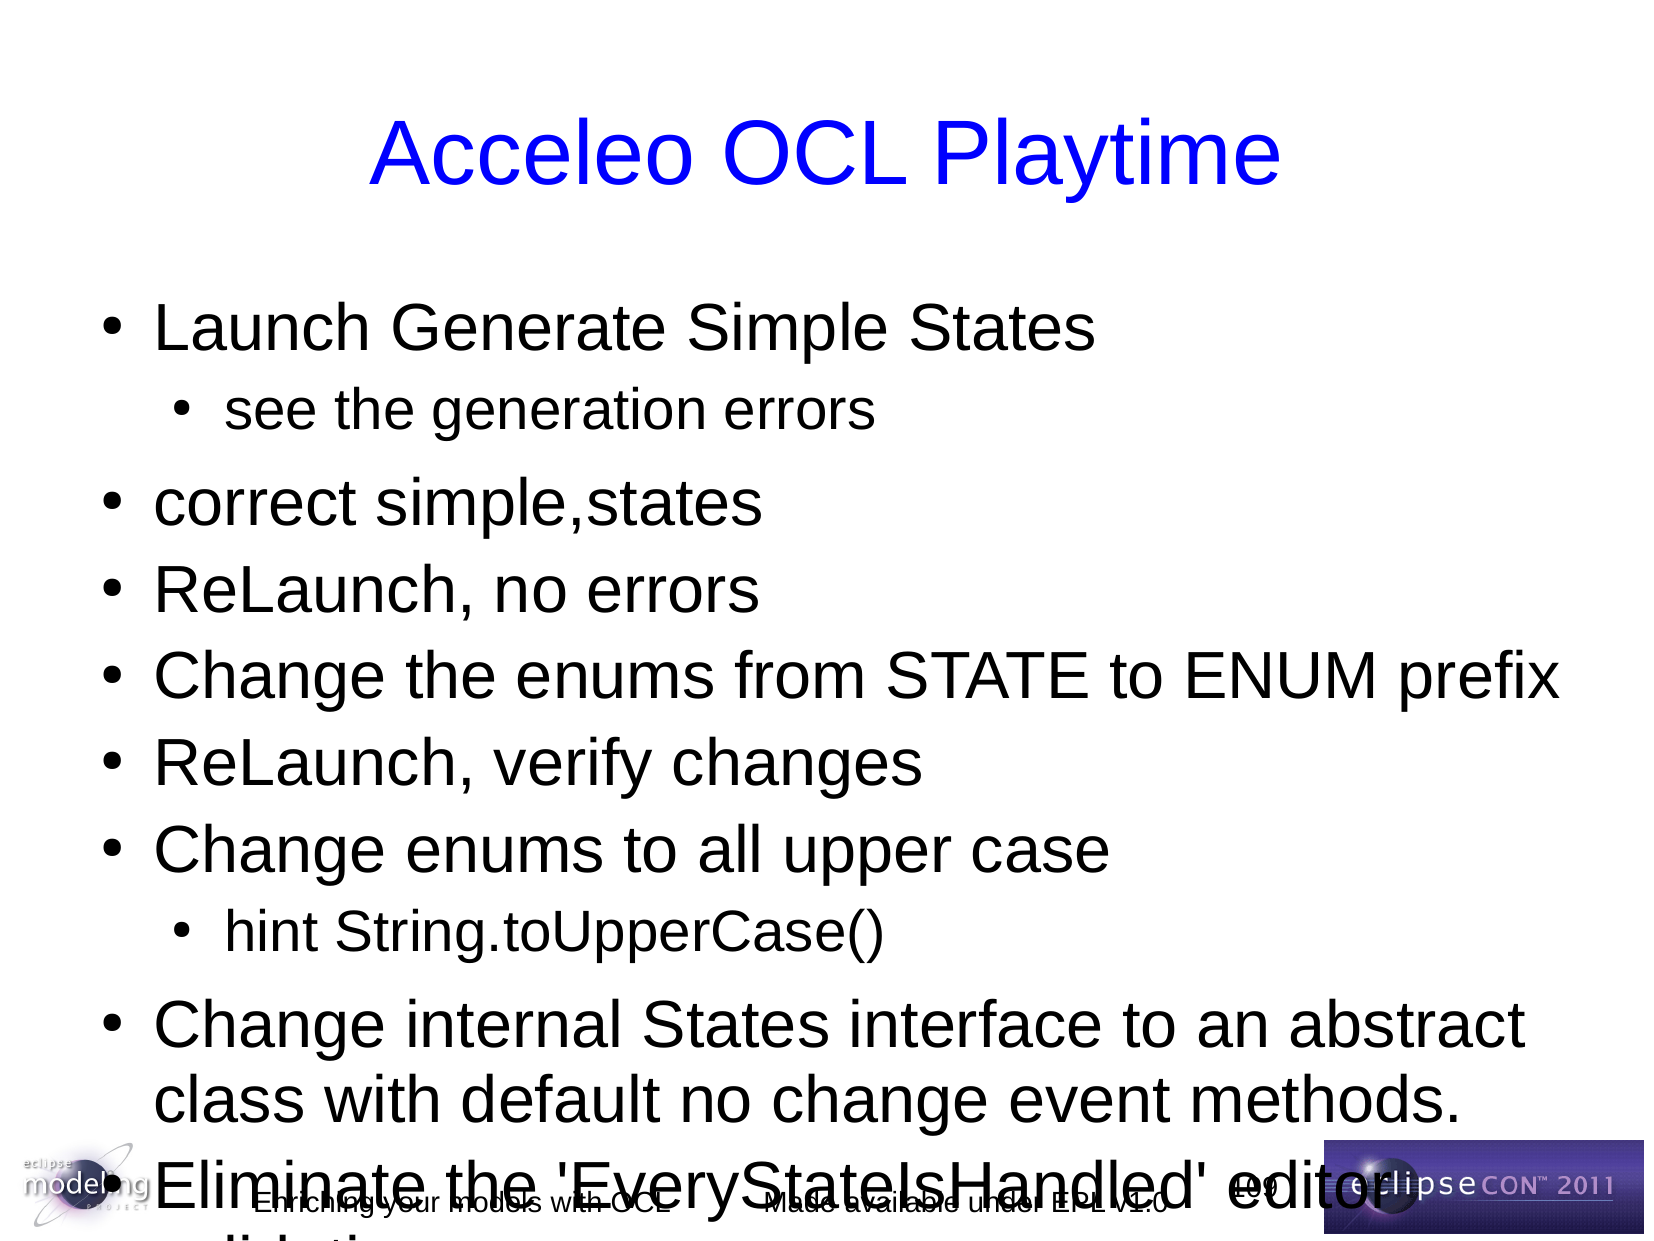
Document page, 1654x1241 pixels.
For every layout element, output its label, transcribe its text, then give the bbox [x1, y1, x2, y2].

picture [9, 1136, 82, 1235]
list Launch Generate Simple States see the generation errors correct simple,states ReLaunch, no errors Change the enums from STATE to ENUM prefix ReLaunch, verify changes Change enums to all upper case hint String.toUpperCase() Change internal States interface to an abstract class with default no change event methods. Eliminate the 'EveryStateIsHandled' editor validation [82, 290, 1571, 1241]
picture [1571, 1140, 1644, 1234]
title Acceleo OCL Playtime [82, 56, 1571, 250]
